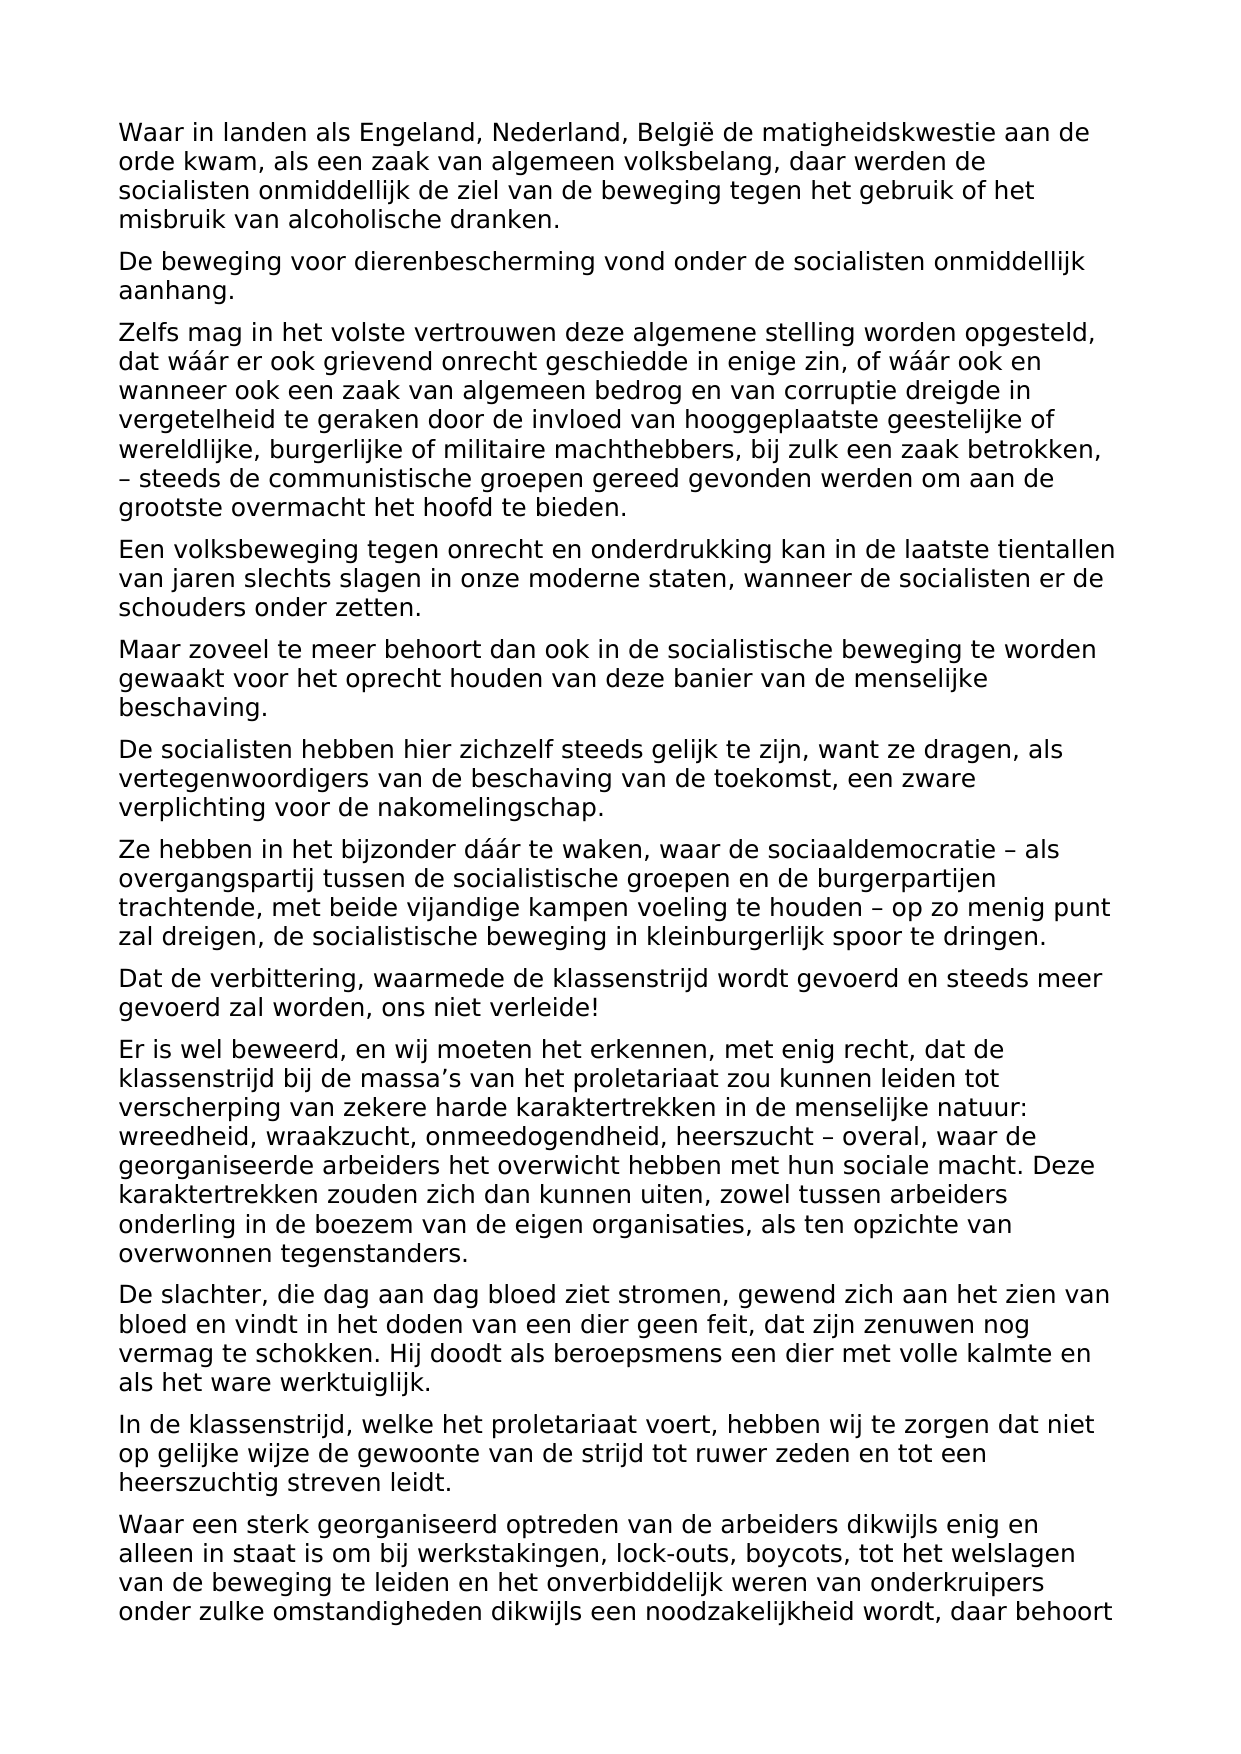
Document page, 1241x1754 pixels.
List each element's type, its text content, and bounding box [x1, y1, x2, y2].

text De slachter, die dag aan dag bloed ziet stromen, gewend zich aan het zien van bloed en vindt in het doden van een dier geen feit, dat zijn zenuwen nog vermag te schokken. Hij doodt als beroepsmens een dier met volle kalmte en als het ware werktuiglijk. [118, 1281, 1122, 1397]
text Maar zoveel te meer behoort dan ook in de socialistische beweging te worden gewaakt voor het oprecht houden van deze banier van de menselijke beschaving. [118, 635, 1122, 722]
text Dat de verbittering, waarmede de klassenstrijd wordt gevoerd en steeds meer gevoerd zal worden, ons niet verleide! [118, 964, 1122, 1022]
text De beweging voor dierenbescherming vond onder de socialisten onmiddellijk aanhang. [118, 247, 1122, 306]
text Er is wel beweerd, en wij moeten het erkennen, met enig recht, dat de klassenstrijd bij de massa’s van het proletariaat zou kunnen leiden tot verscherping van zekere harde karaktertrekken in de menselijke natuur: wreedheid, wraakzucht, onmeedogendheid, heerszucht – overal, waar de georganiseerde arbeiders het overwicht hebben met hun sociale macht. Deze karaktertrekken zouden zich dan kunnen uiten, zowel tussen arbeiders onderling in de boezem van de eigen organisaties, als ten opzichte van overwonnen tegenstanders. [118, 1035, 1122, 1268]
text Zelfs mag in het volste vertrouwen deze algemene stelling worden opgesteld, dat wáár er ook grievend onrecht geschiedde in enige zin, of wáár ook en wanneer ook een zaak van algemeen bedrog en van corruptie dreigde in vergetelheid te geraken door de invloed van hooggeplaatste geestelijke of wereldlijke, burgerlijke of militaire machthebbers, bij zulk een zaak betrokken, – steeds de communistische groepen gereed gevonden werden om aan de grootste overmacht het hoofd te bieden. [118, 318, 1122, 522]
text In de klassenstrijd, welke het proletariaat voert, hebben wij te zorgen dat niet op gelijke wijze de gewoonte van de strijd tot ruwer zeden en tot een heerszuchtig streven leidt. [118, 1410, 1122, 1497]
text Waar een sterk georganiseerd optreden van de arbeiders dikwijls enig en alleen in staat is om bij werkstakingen, lock-outs, boycots, tot het welslagen van de beweging te leiden en het onverbiddelijk weren van onderkruipers onder zulke omstandigheden dikwijls een noodzakelijkheid wordt, daar behoort [118, 1510, 1122, 1626]
text Een volksbeweging tegen onrecht en onderdrukking kan in de laatste tientallen van jaren slechts slagen in onze moderne staten, wanneer de socialisten er de schouders onder zetten. [118, 535, 1122, 622]
text Ze hebben in het bijzonder dáár te waken, waar de sociaaldemocratie – als overgangspartij tussen de socialistische groepen en de burgerpartijen trachtende, met beide vijandige kampen voeling te houden – op zo menig punt zal dreigen, de socialistische beweging in kleinburgerlijk spoor te dringen. [118, 835, 1122, 951]
text Waar in landen als Engeland, Nederland, België de matigheidskwestie aan de orde kwam, als een zaak van algemeen volksbelang, daar werden de socialisten onmiddellijk de ziel van de beweging tegen het gebruik of het misbruik van alcoholische dranken. [118, 118, 1122, 235]
text De socialisten hebben hier zichzelf steeds gelijk te zijn, want ze dragen, als vertegenwoordigers van de beschaving van de toekomst, een zware verplichting voor de nakomelingschap. [118, 735, 1122, 822]
